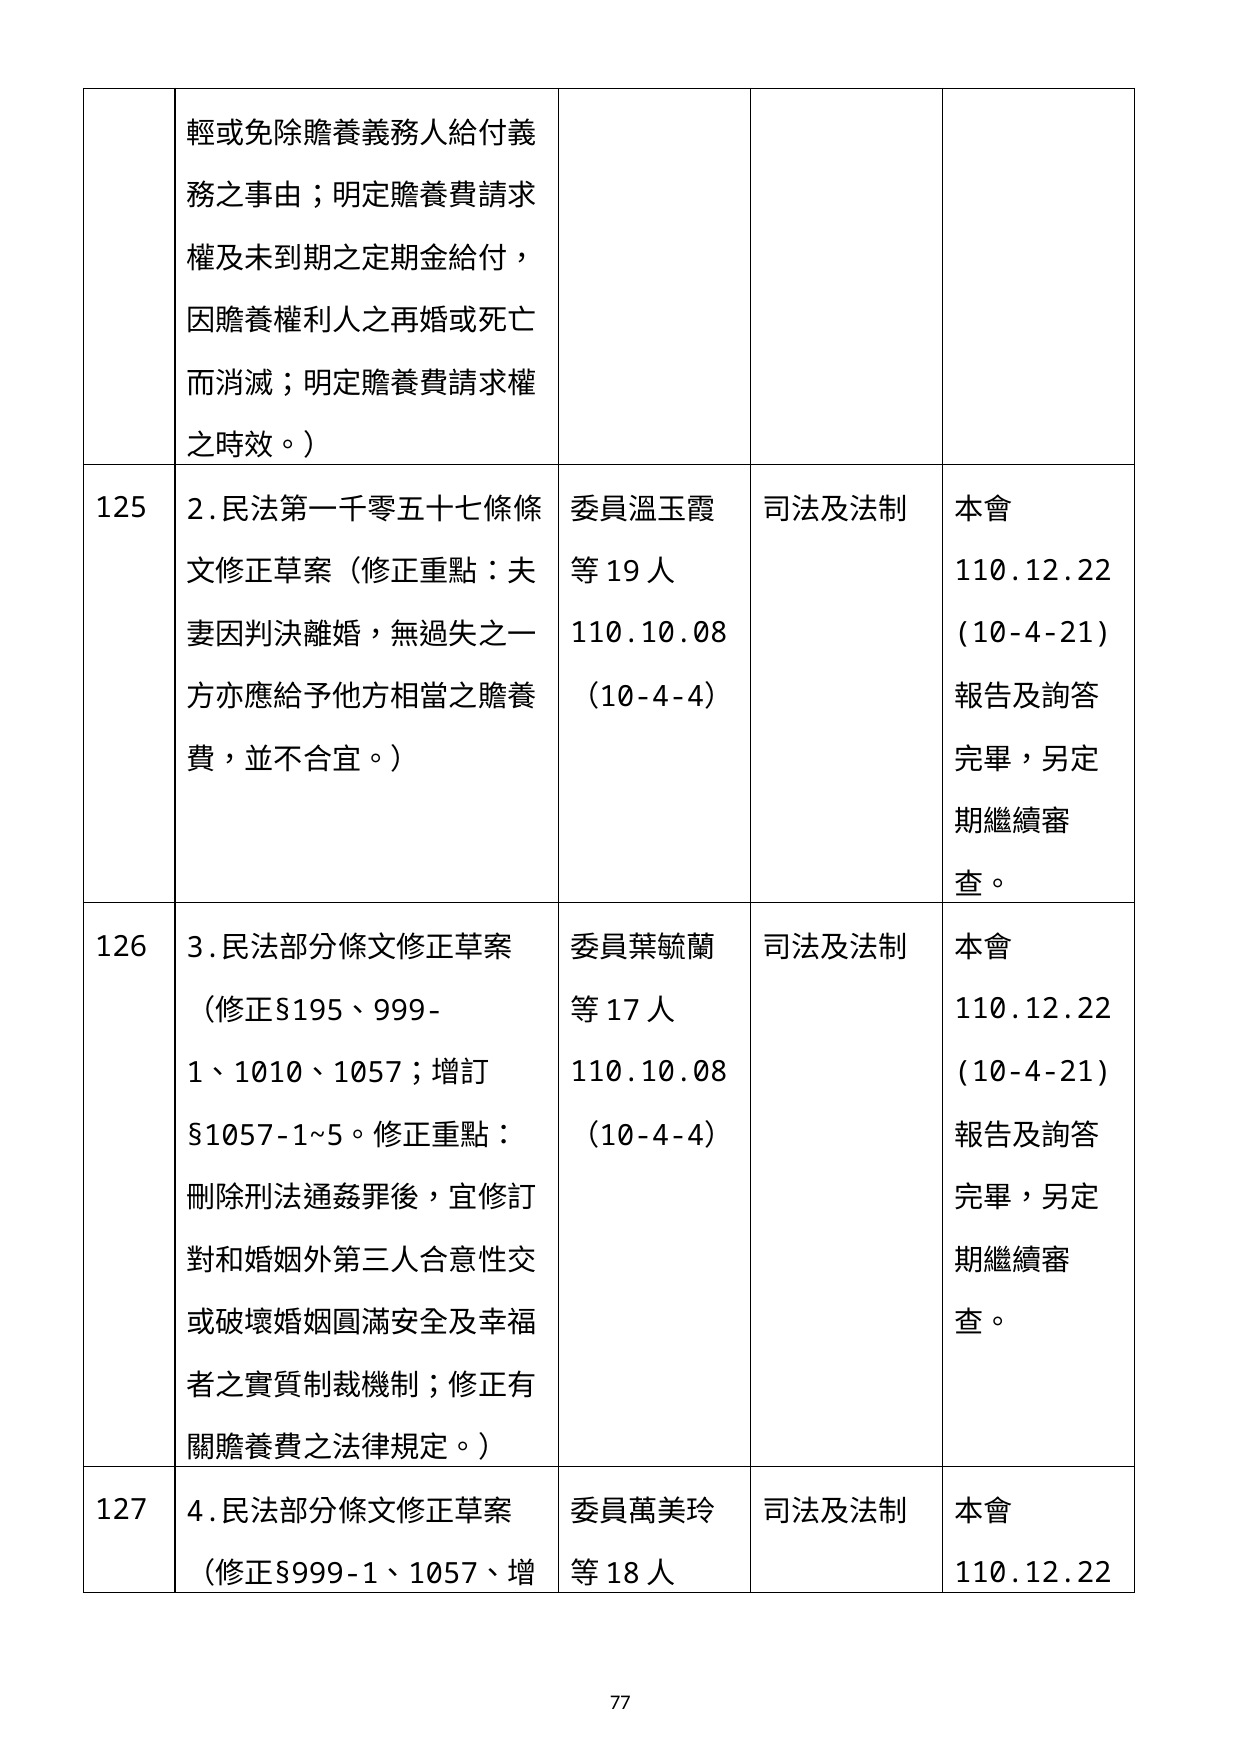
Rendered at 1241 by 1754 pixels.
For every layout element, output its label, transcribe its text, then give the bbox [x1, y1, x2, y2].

table_cell 127 [84, 1467, 174, 1592]
table_cell 委員萬美玲等18人 [559, 1467, 750, 1592]
table_cell 4.民法部分條文修正草案（修正§999-1、1057、增 [176, 1467, 558, 1592]
table_cell 本會110.12.22(10-4-21)報告及詢答完畢，另定期繼續審查。 [943, 465, 1134, 902]
table_cell [943, 89, 1134, 464]
table_cell 委員葉毓蘭等17人 110.10.08 （10-4-4） [559, 903, 750, 1466]
table_cell 司法及法制 [751, 903, 942, 1466]
table_cell [751, 89, 942, 464]
table_cell 2.民法第一千零五十七條條文修正草案（修正重點：夫妻因判決離婚，無過失之一方亦應給予他方相當之贍養費，並不合宜。） [176, 465, 558, 902]
table_cell 委員溫玉霞等19人 110.10.08 （10-4-4） [559, 465, 750, 902]
table_cell 司法及法制 [751, 465, 942, 902]
table_cell 3.民法部分條文修正草案（修正§195、999-1、1010、1057；增訂§1057-1~5。修正重點：刪除刑法通姦罪後，宜修訂對和婚姻外第三人合意性交或破壞婚姻圓滿安全及幸福者之實質制裁機制；修正有關贍養費之法律規定。） [176, 903, 558, 1466]
table_cell 126 [84, 903, 174, 1466]
table_cell 輕或免除贍養義務人給付義務之事由；明定贍養費請求權及未到期之定期金給付，因贍養權利人之再婚或死亡而消滅；明定贍養費請求權之時效。） [176, 89, 558, 464]
table_cell [559, 89, 750, 464]
table_cell 本會110.12.22 [943, 1467, 1134, 1592]
table_cell [84, 89, 174, 464]
table_cell 125 [84, 465, 174, 902]
table_cell 司法及法制 [751, 1467, 942, 1592]
table_cell 本會110.12.22(10-4-21)報告及詢答完畢，另定期繼續審查。 [943, 903, 1134, 1466]
